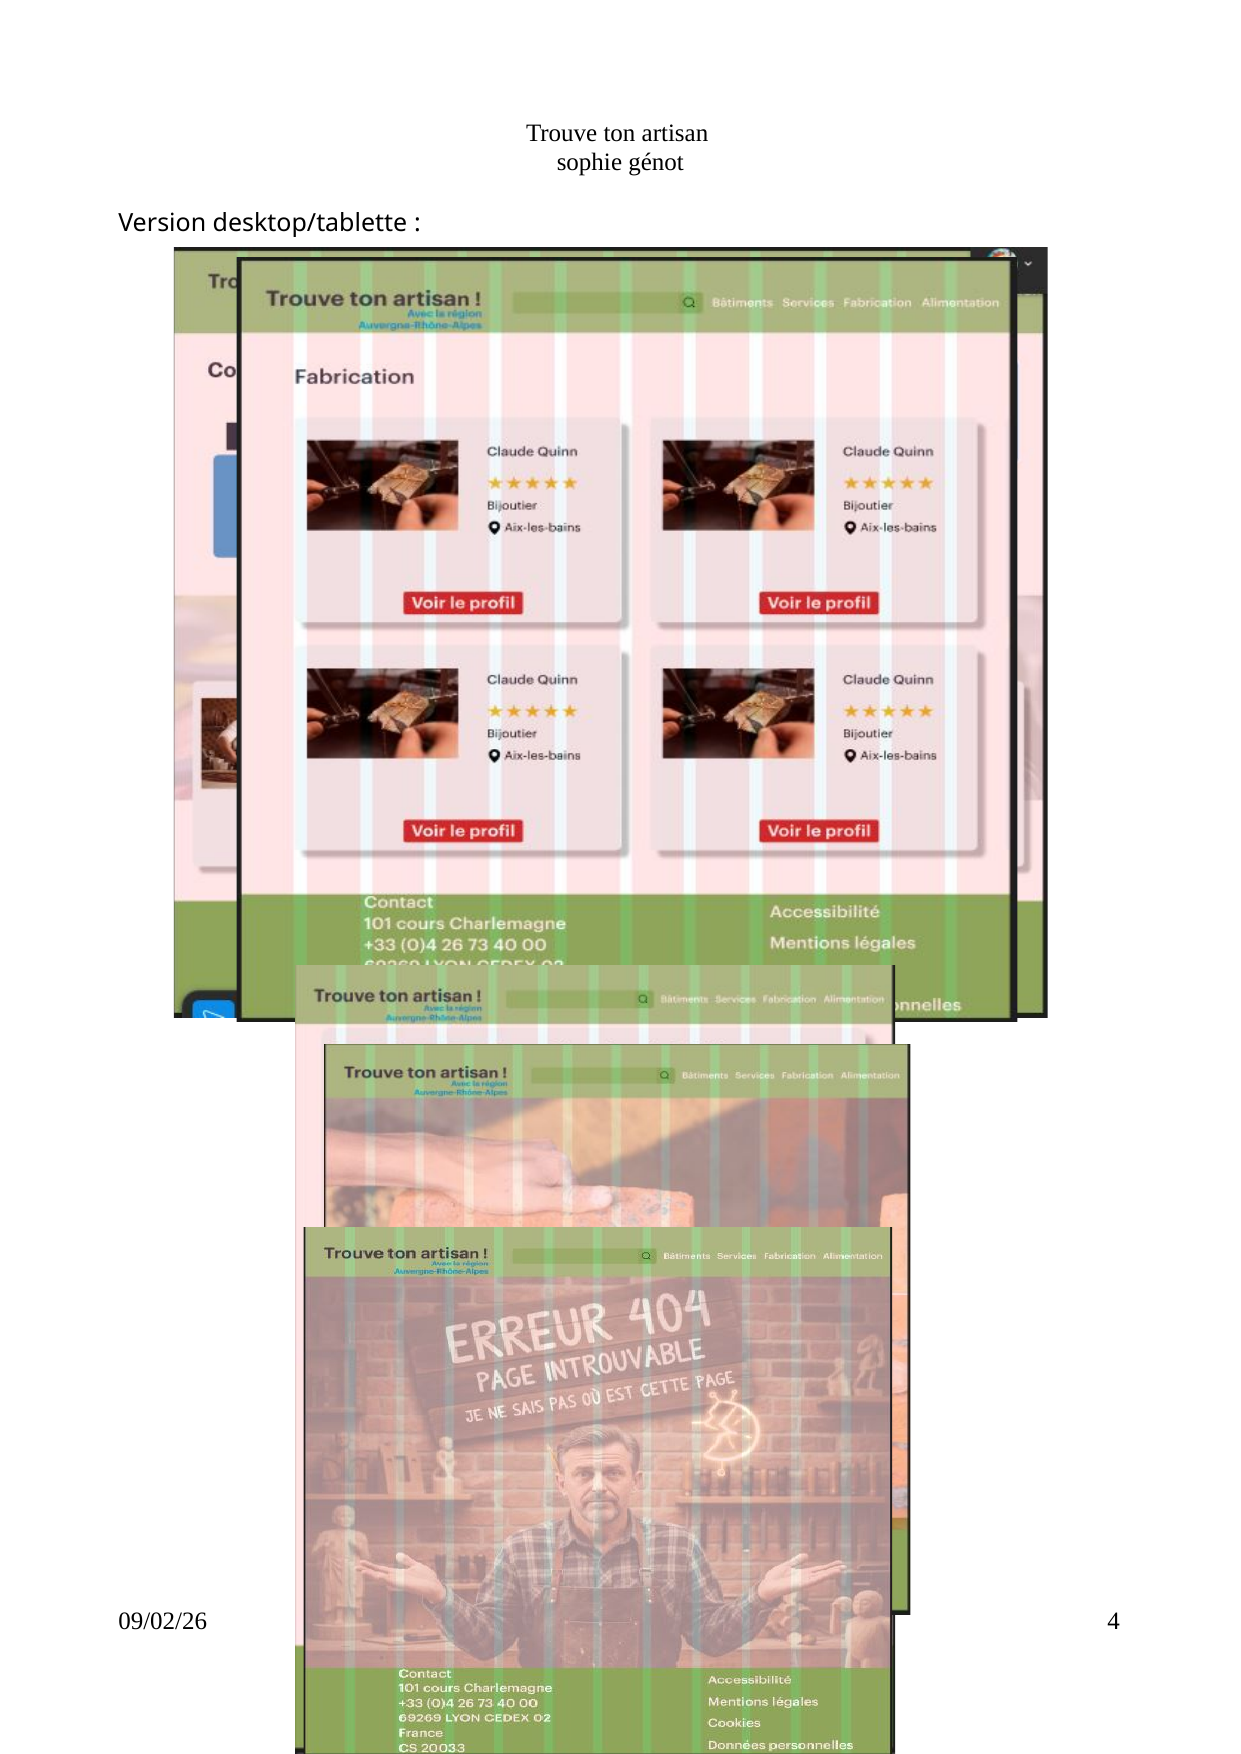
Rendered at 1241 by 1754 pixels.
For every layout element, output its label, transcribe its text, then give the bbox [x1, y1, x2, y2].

text Version desktop/tablette : [118, 205, 1122, 239]
picture [173, 247, 1048, 1754]
